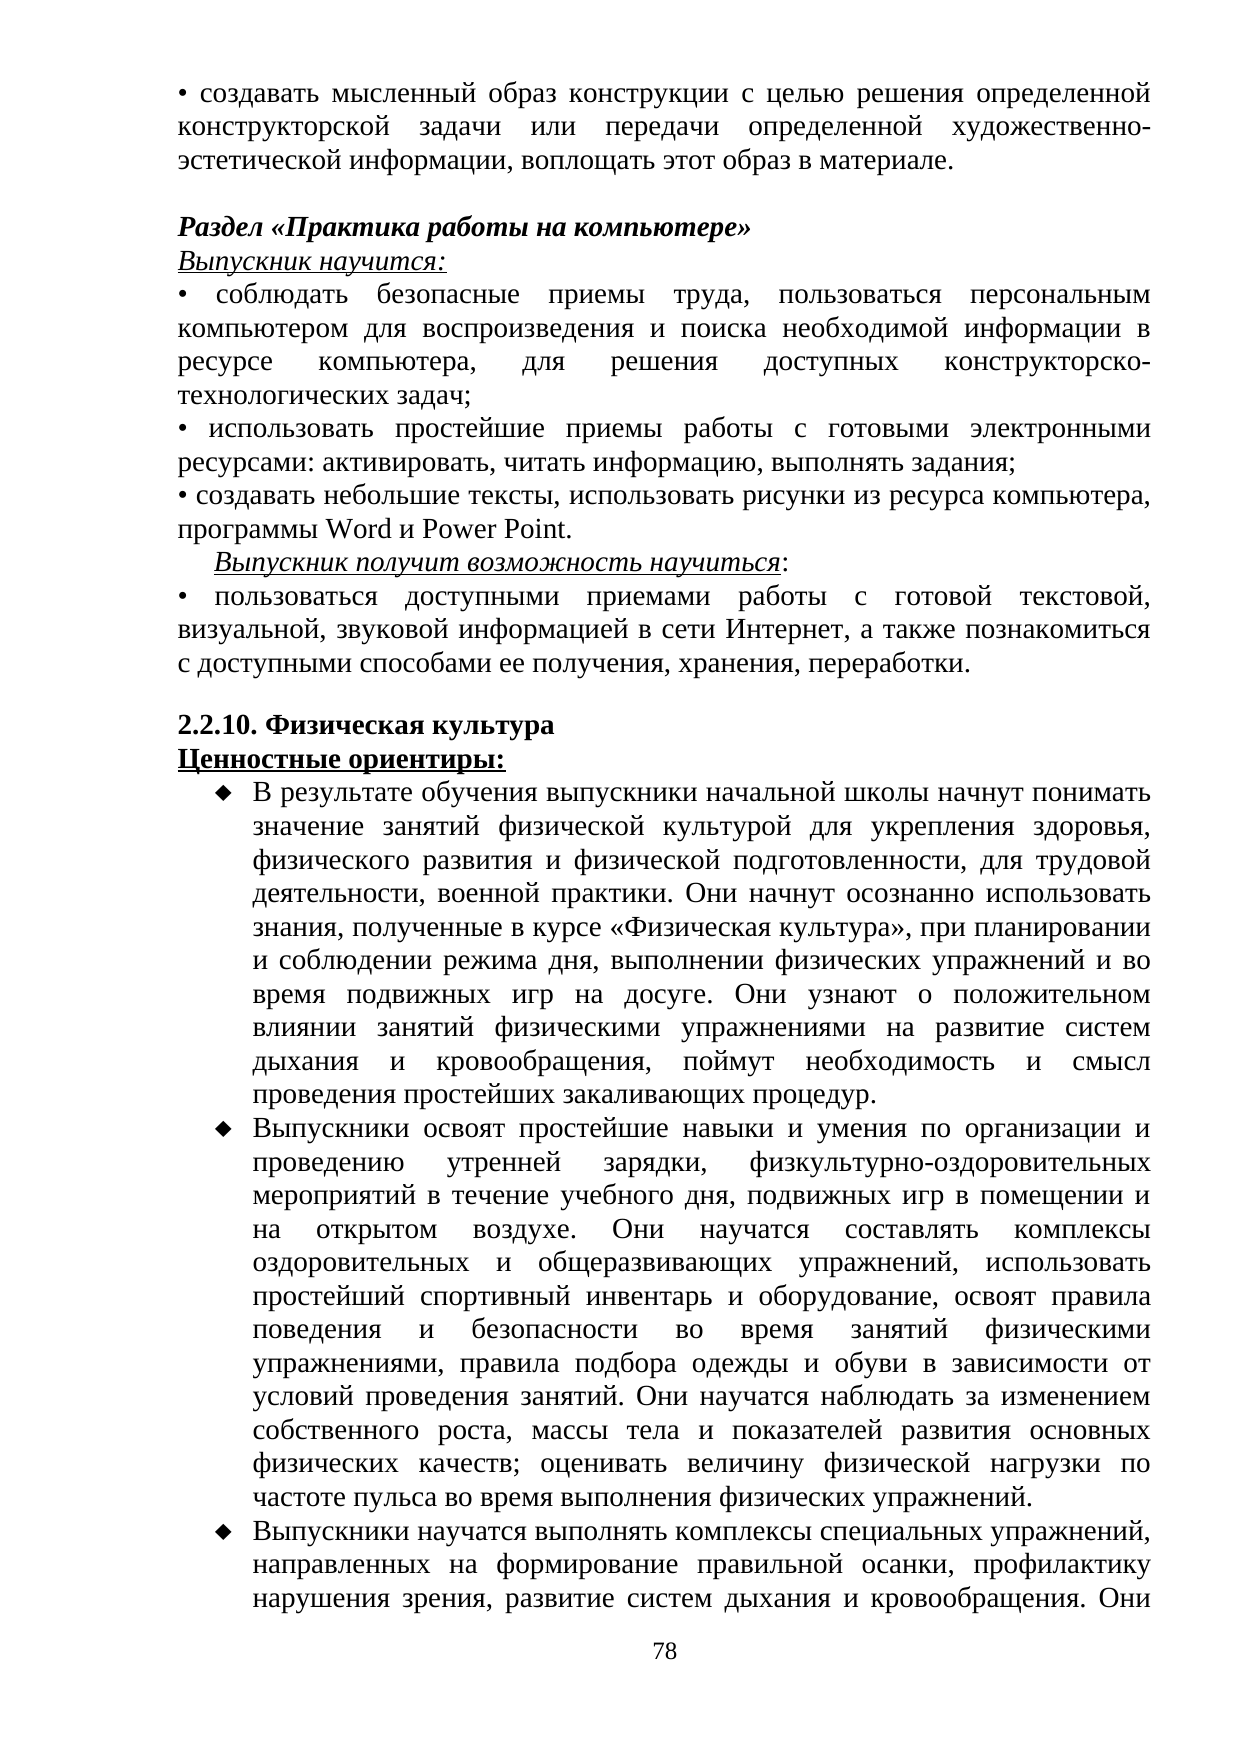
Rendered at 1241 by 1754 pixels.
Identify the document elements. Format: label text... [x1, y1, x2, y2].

text • соблюдать безопасные приемы труда, пользоваться персональным компьютером для воспроизведения и поиска необходимой информации в ресурсе компьютера, для решения доступных конструкторско-технологических задач; [177, 276, 1152, 410]
text • использовать простейшие приемы работы с готовыми электронными ресурсами: активировать, читать информацию, выполнять задания; [177, 410, 1152, 477]
list В результате обучения выпускники начальной школы начнут понимать значение занятий физической культурой для укрепления здоровья, физического развития и физической подготовленности, для трудовой деятельности, военной практики. Они начнут осознанно использовать знания, полученные в курсе «Физическая культура», при планировании и соблюдении режима дня, выполнении физических упражнений и во время подвижных игр на досуге. Они узнают о положительном влиянии занятий физическими упражнениями на развитие систем дыхания и кровообращения, поймут необходимость и смысл проведения простейших закаливающих процедур. [215, 774, 1152, 1110]
text Выпускник научится: [177, 243, 1152, 276]
text Выпускник получит возможность научиться: [177, 544, 1152, 578]
text • создавать мысленный образ конструкции с целью решения определенной конструкторской задачи или передачи определенной художественно-эстетической информации, воплощать этот образ в материале. [177, 75, 1152, 176]
list Выпускники освоят простейшие навыки и умения по организации и проведению утренней зарядки, физкультурно-оздоровительных мероприятий в течение учебного дня, подвижных игр в помещении и на открытом воздухе. Они научатся составлять комплексы оздоровительных и общеразвивающих упражнений, использовать простейший спортивный инвентарь и оборудование, освоят правила поведения и безопасности во время занятий физическими упражнениями, правила подбора одежды и обуви в зависимости от условий проведения занятий. Они научатся наблюдать за изменением собственного роста, массы тела и показателей развития основных физических качеств; оценивать величину физической нагрузки по частоте пульса во время выполнения физических упражнений. [215, 1110, 1152, 1513]
list Выпускники научатся выполнять комплексы специальных упражнений, направленных на формирование правильной осанки, профилактику нарушения зрения, развитие систем дыхания и кровообращения. Они [215, 1513, 1152, 1613]
text 2.2.10. Физическая культура [177, 707, 1152, 741]
text Ценностные ориентиры: [177, 741, 1152, 774]
text • пользоваться доступными приемами работы с готовой текстовой, визуальной, звуковой информацией в сети Интернет, а также познакомиться с доступными способами ее получения, хранения, переработки. [177, 578, 1152, 679]
text Раздел «Практика работы на компьютере» [177, 209, 1152, 243]
text • создавать небольшие тексты, использовать рисунки из ресурса компьютера, программы Word и Power Point. [177, 477, 1152, 544]
